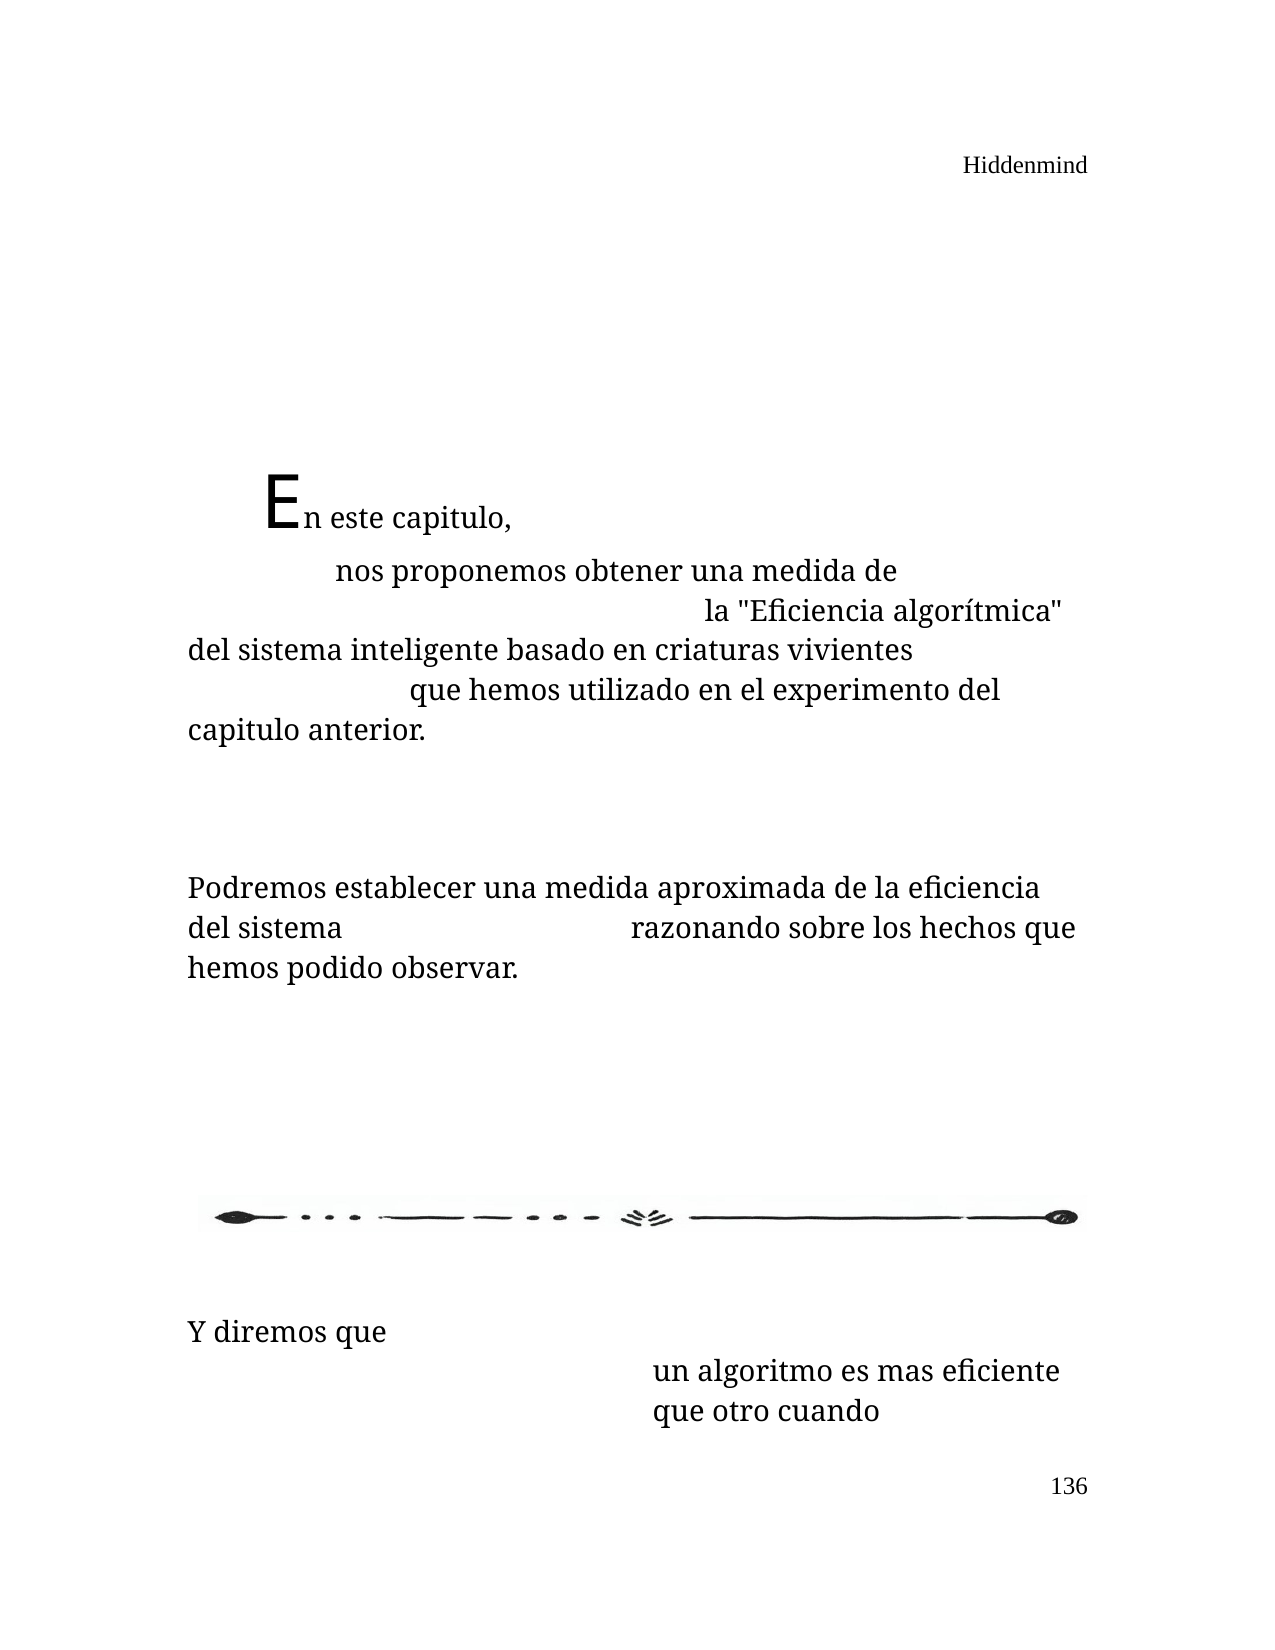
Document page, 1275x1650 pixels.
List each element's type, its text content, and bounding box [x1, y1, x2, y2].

text del sistema inteligente basado en criaturas vivientes [187, 630, 1087, 669]
text que hemos utilizado en el experimento del capitulo anterior. [187, 669, 1087, 749]
text un algoritmo es mas eficiente que otro cuando [652, 1351, 1087, 1430]
text Podremos establecer una medida aproximada de la eficiencia del sistema razonando sobre los hechos que hemos podido observar. [187, 868, 1087, 987]
picture [198, 1195, 1088, 1232]
text En este capitulo, [187, 448, 1087, 550]
text Y diremos que [187, 1311, 622, 1351]
text la "Eficiencia algorítmica" [187, 590, 1087, 630]
text nos proponemos obtener una medida de [187, 550, 1087, 590]
